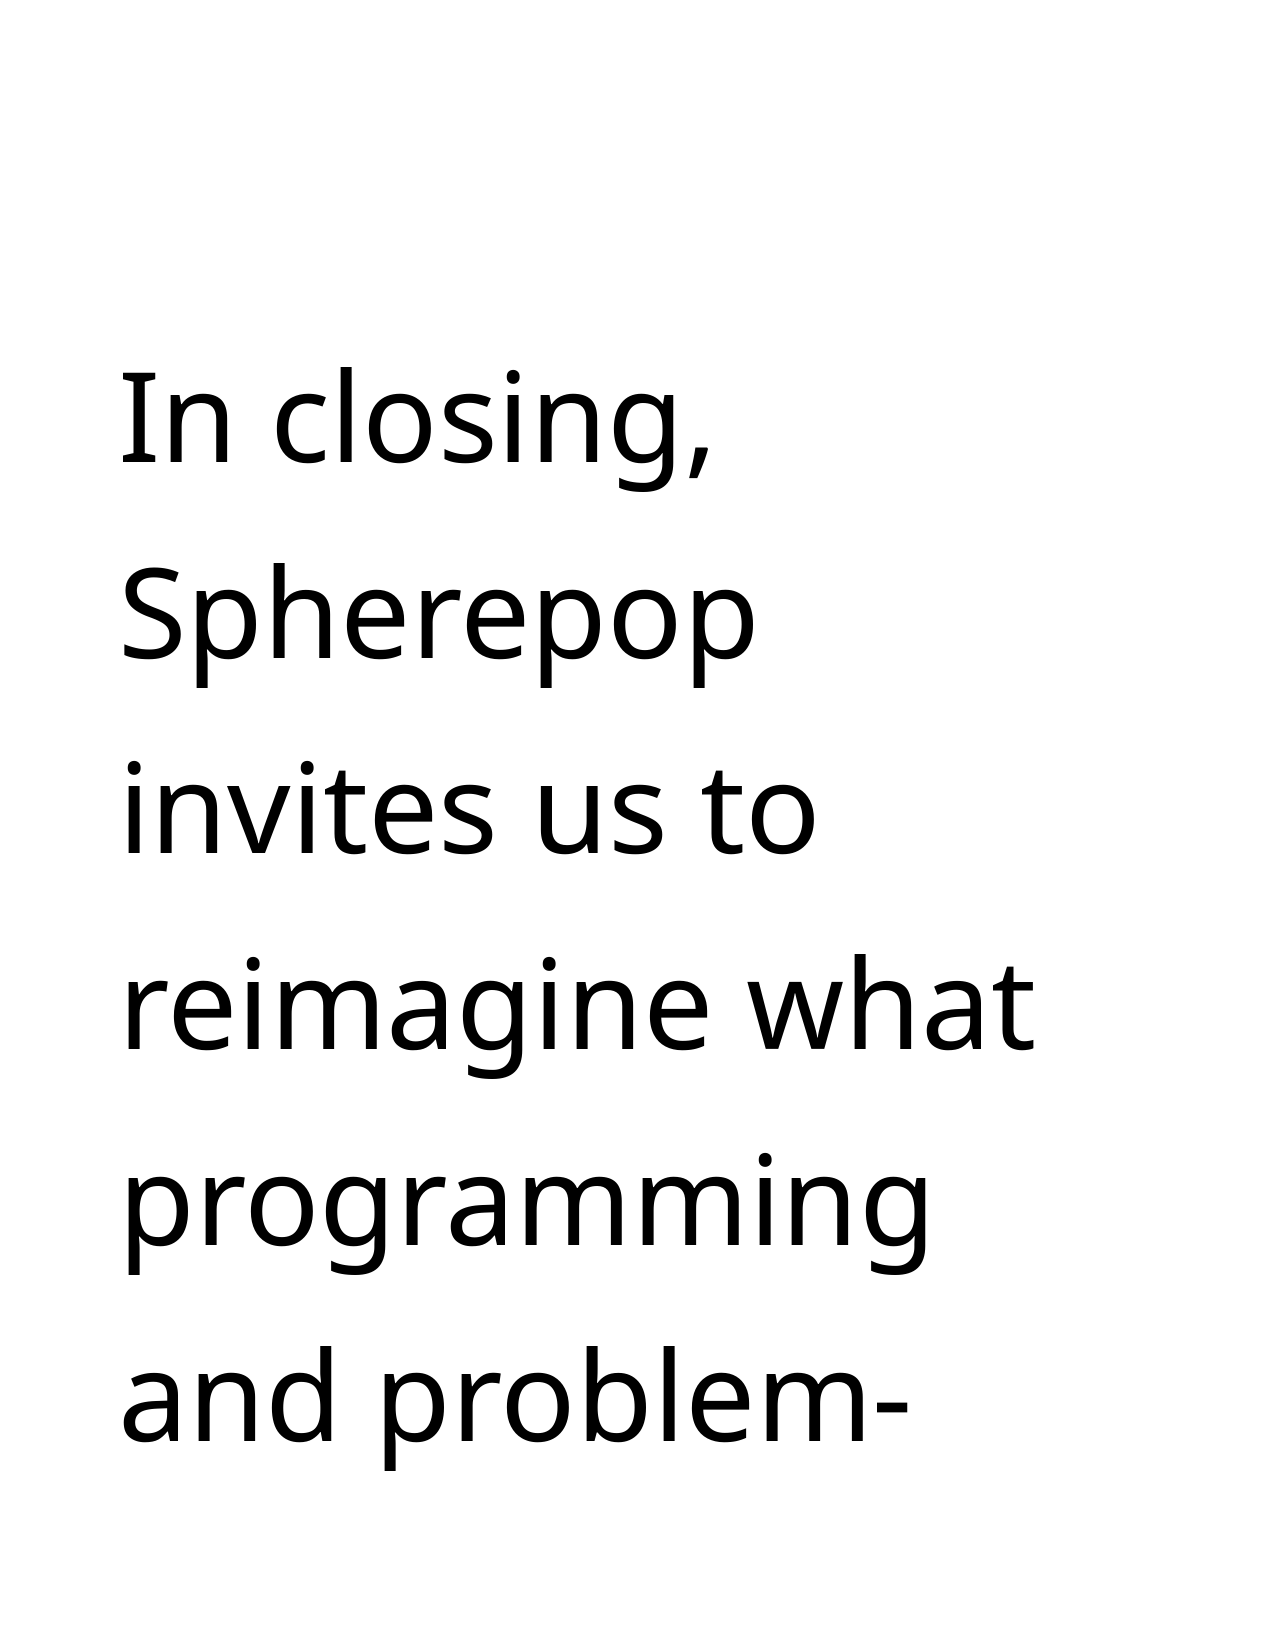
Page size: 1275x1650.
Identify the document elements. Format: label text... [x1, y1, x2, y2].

text In closing, Spherepop invites us to reimagine what programming and problem- [118, 328, 1157, 1478]
